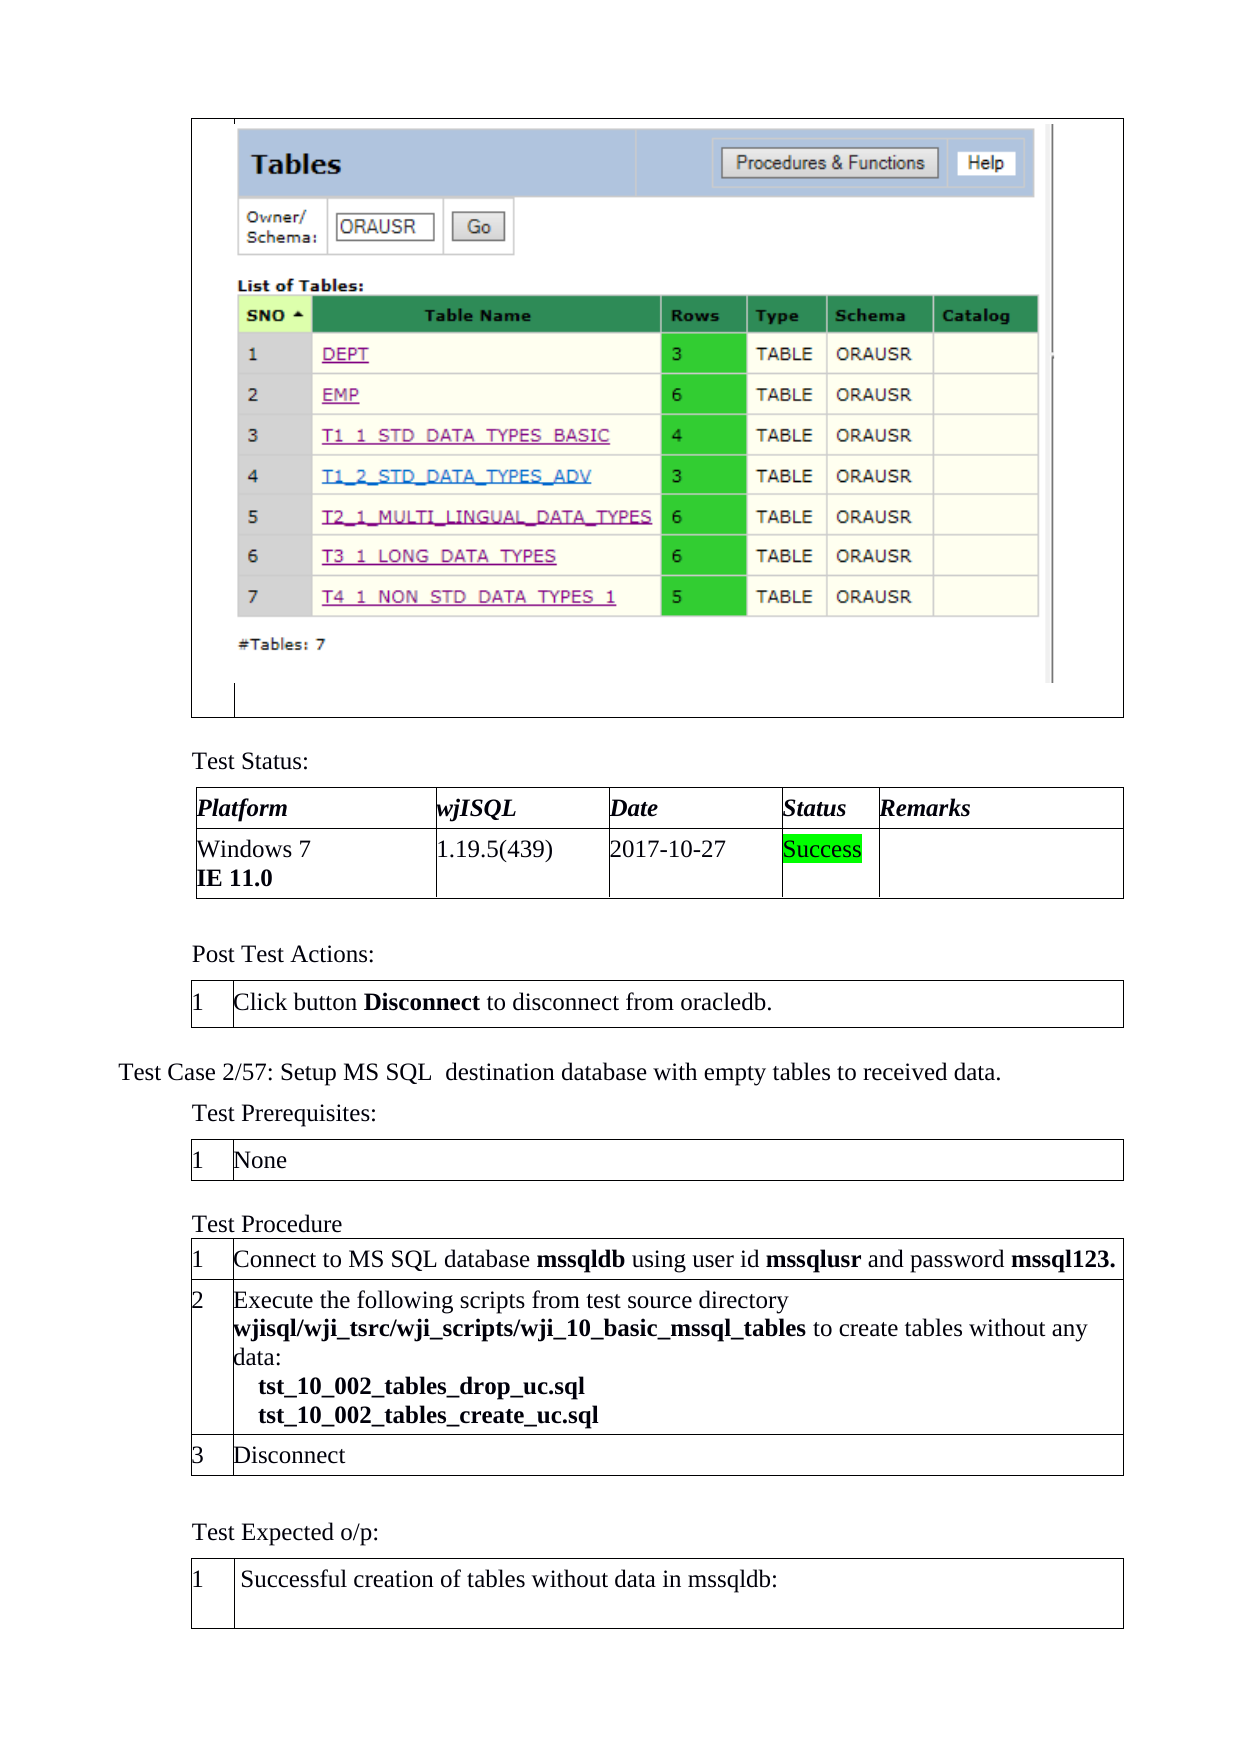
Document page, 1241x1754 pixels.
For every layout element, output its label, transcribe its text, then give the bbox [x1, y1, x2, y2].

table_header Remarks [880, 788, 1123, 828]
text Test Prerequisites: [118, 1098, 1122, 1127]
table_header Click button Disconnect to disconnect from oracledb. [234, 981, 1123, 1027]
table_header 1 [192, 1559, 234, 1627]
table_header [235, 119, 1123, 717]
table_header None [234, 1140, 1123, 1180]
table_header Date [610, 788, 782, 828]
table_header wjISQL [437, 788, 609, 828]
table_header 1 [192, 1239, 233, 1278]
table_header 1 [192, 981, 233, 1027]
table_cell Windows 7 IE 11.0 [197, 829, 436, 897]
table_header Platform [197, 788, 436, 828]
table_cell 3 [192, 1435, 233, 1475]
table_cell Execute the following scripts from test source directory wjisql/wji_tsrc/wji_scripts/wji_10_basic_mssql_tables to create tables without any data: tst_10_002_tables_drop_uc.sql tst_10_002_tables_create_uc.sql [234, 1280, 1123, 1434]
text Test Procedure [118, 1209, 1122, 1238]
picture [233, 124, 1055, 683]
table_cell Success [783, 829, 879, 897]
table_cell 2017-10-27 [610, 829, 782, 897]
text Test Expected o/p: [118, 1517, 1122, 1546]
text Post Test Actions: [118, 939, 1122, 968]
table_header Connect to MS SQL database mssqldb using user id mssqlusr and password mssql123. [234, 1239, 1123, 1278]
text Test Status: [118, 746, 1122, 775]
text Test Case 2/57: Setup MS SQL destination database with empty tables to received data. [118, 1057, 1122, 1085]
table_cell 1.19.5(439) [437, 829, 609, 897]
table_header Successful creation of tables without data in mssqldb: [235, 1559, 1123, 1627]
table_cell 2 [192, 1280, 233, 1434]
table_header 1 [192, 1140, 233, 1180]
table_header [192, 119, 234, 717]
table_header Status [783, 788, 879, 828]
table_cell Disconnect [234, 1435, 1123, 1475]
table_cell [880, 829, 1123, 897]
